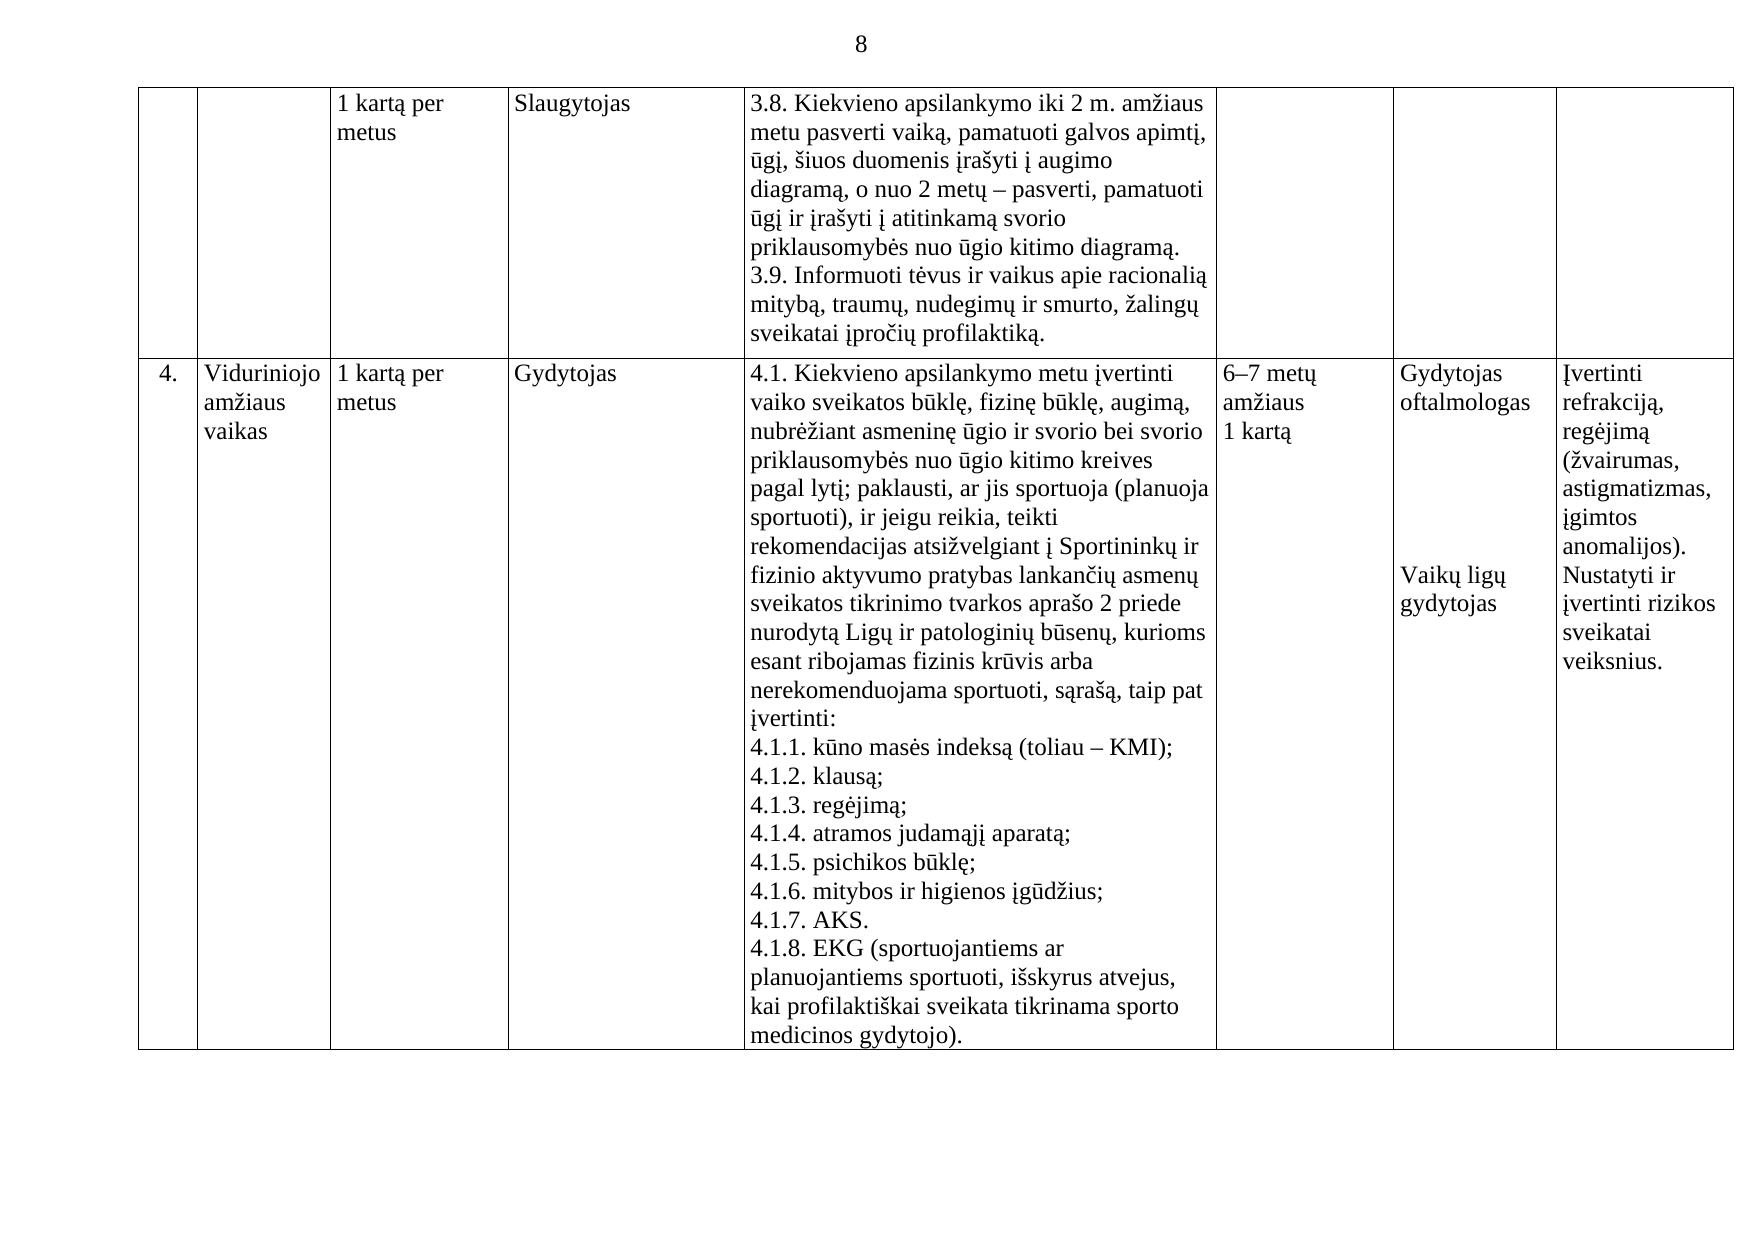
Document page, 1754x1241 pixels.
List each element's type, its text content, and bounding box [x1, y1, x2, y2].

table_cell [1394, 88, 1556, 357]
table_cell [198, 88, 330, 357]
table_cell Gydytojas [509, 359, 744, 1048]
table_cell Įvertinti refrakciją, regėjimą (žvairumas, astigmatizmas, įgimtos anomalijos). Nustatyti ir įvertinti rizikos sveikatai veiksnius. [1557, 359, 1733, 1048]
table_cell Viduriniojo amžiaus vaikas [198, 359, 330, 1048]
table_cell 4. [139, 359, 197, 1048]
table_cell Slaugytojas [509, 88, 744, 357]
table_cell 1 kartą per metus [331, 88, 508, 357]
table_cell [1217, 88, 1393, 357]
table_cell [139, 88, 197, 357]
table_cell 3.8. Kiekvieno apsilankymo iki 2 m. amžiaus metu pasverti vaiką, pamatuoti galvos apimtį, ūgį, šiuos duomenis įrašyti į augimo diagramą, o nuo 2 metų – pasverti, pamatuoti ūgį ir įrašyti į atitinkamą svorio priklausomybės nuo ūgio kitimo diagramą. 3.9. Informuoti tėvus ir vaikus apie racionalią mitybą, traumų, nudegimų ir smurto, žalingų sveikatai įpročių profilaktiką. [745, 88, 1216, 357]
table_cell [1557, 88, 1733, 357]
table_cell Gydytojas oftalmologas Vaikų ligų gydytojas [1394, 359, 1556, 1048]
table_cell 4.1. Kiekvieno apsilankymo metu įvertinti vaiko sveikatos būklę, fizinę būklę, augimą, nubrėžiant asmeninę ūgio ir svorio bei svorio priklausomybės nuo ūgio kitimo kreives pagal lytį; paklausti, ar jis sportuoja (planuoja sportuoti), ir jeigu reikia, teikti rekomendacijas atsižvelgiant į Sportininkų ir fizinio aktyvumo pratybas lankančių asmenų sveikatos tikrinimo tvarkos aprašo 2 priede nurodytą Ligų ir patologinių būsenų, kurioms esant ribojamas fizinis krūvis arba nerekomenduojama sportuoti, sąrašą, taip pat įvertinti: 4.1.1. kūno masės indeksą (toliau – KMI); 4.1.2. klausą; 4.1.3. regėjimą; 4.1.4. atramos judamąjį aparatą; 4.1.5. psichikos būklę; 4.1.6. mitybos ir higienos įgūdžius; 4.1.7. AKS. 4.1.8. EKG (sportuojantiems ar planuojantiems sportuoti, išskyrus atvejus, kai profilaktiškai sveikata tikrinama sporto medicinos gydytojo). [745, 359, 1216, 1048]
table_cell 6–7 metų amžiaus 1 kartą [1217, 359, 1393, 1048]
table_cell 1 kartą per metus [331, 359, 508, 1048]
